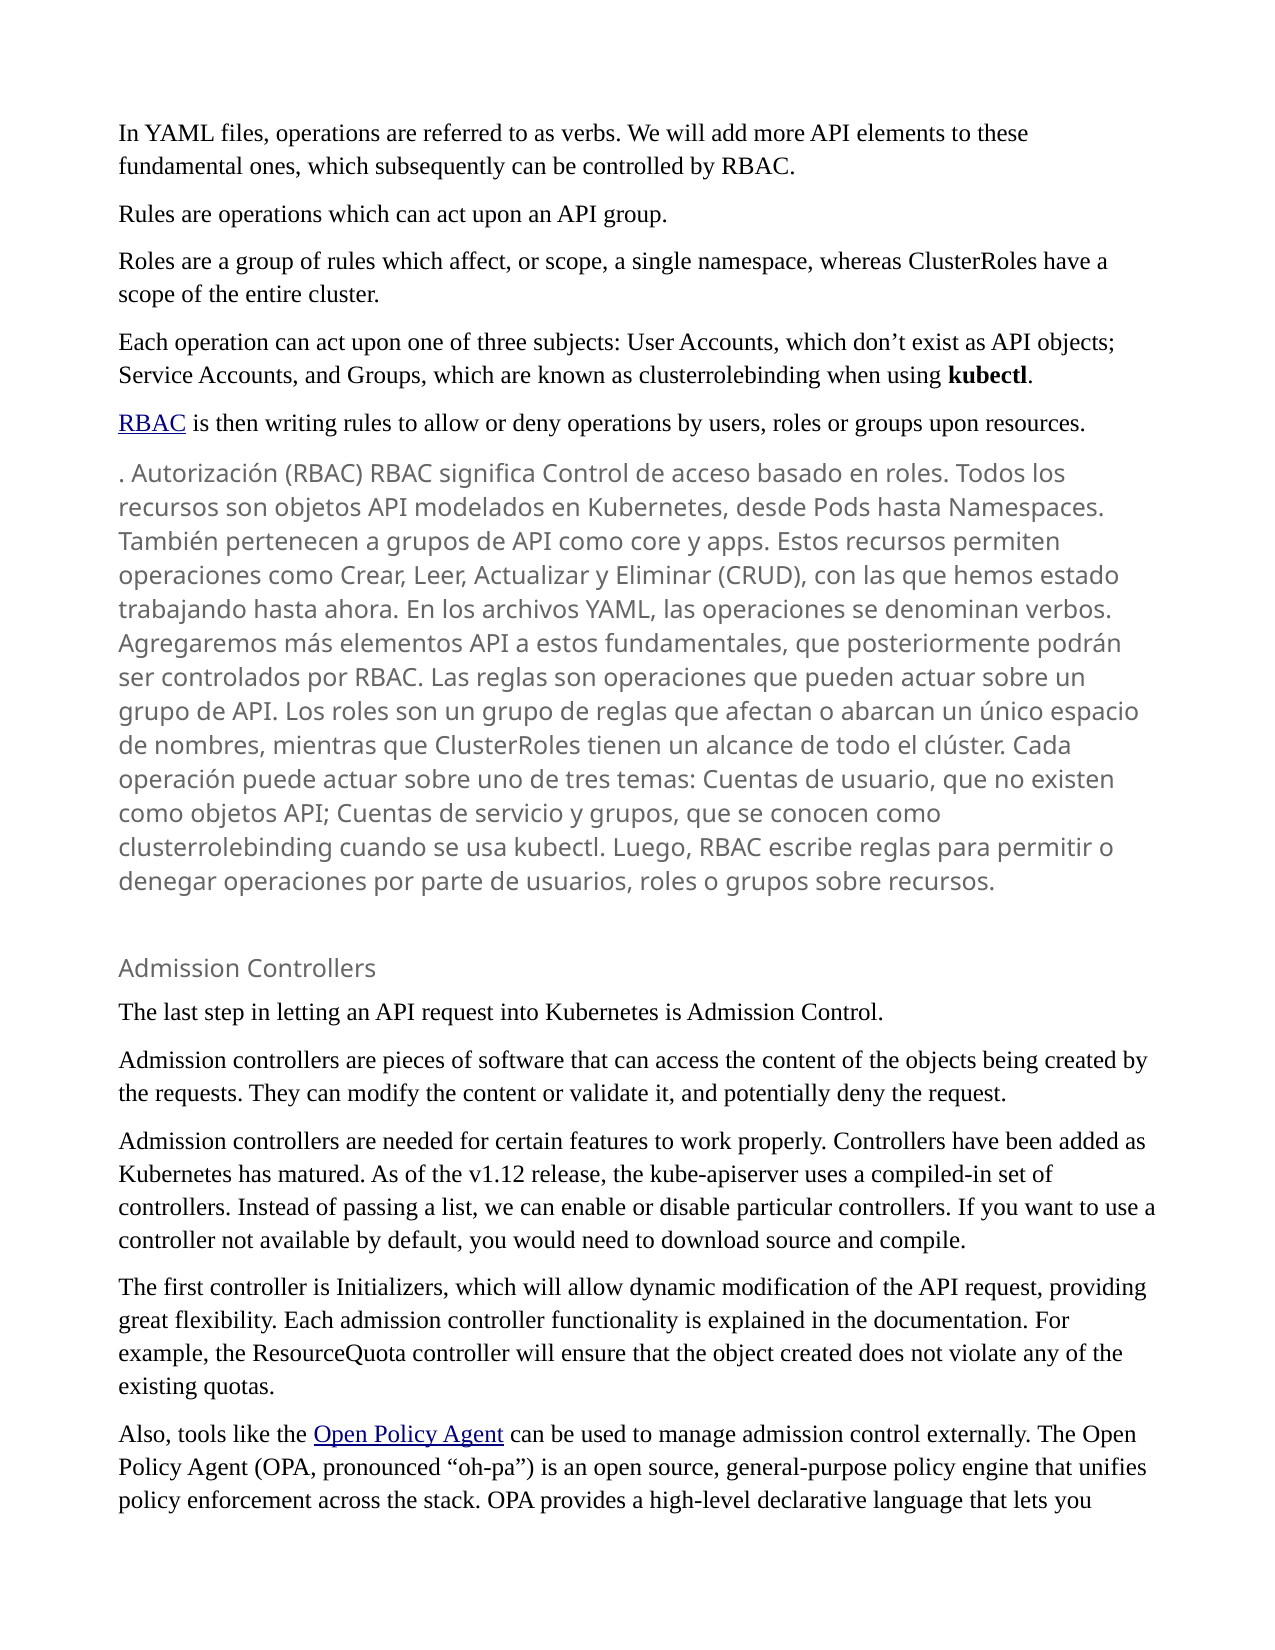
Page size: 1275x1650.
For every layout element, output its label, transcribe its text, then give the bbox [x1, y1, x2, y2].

text The first controller is Initializers, which will allow dynamic modification of the API request, providing great flexibility. Each admission controller functionality is explained in the documentation. For example, the ResourceQuota controller will ensure that the object created does not violate any of the existing quotas. [118, 1272, 1157, 1400]
text Admission controllers are pieces of software that can access the content of the objects being created by the requests. They can modify the content or validate it, and potentially deny the request. [118, 1045, 1157, 1107]
text Also, tools like the Open Policy Agent can be used to manage admission control externally. The Open Policy Agent (OPA, pronounced “oh-pa”) is an open source, general-purpose policy engine that unifies policy enforcement across the stack. OPA provides a high-level declarative language that lets you [118, 1419, 1157, 1514]
text The last step in letting an API request into Kubernetes is Admission Control. [118, 997, 1157, 1026]
subtitle Admission Controllers [118, 951, 1157, 985]
text Roles are a group of rules which affect, or scope, a single namespace, whereas ClusterRoles have a scope of the entire cluster. [118, 246, 1157, 308]
text . Autorización (RBAC) RBAC significa Control de acceso basado en roles. Todos los recursos son objetos API modelados en Kubernetes, desde Pods hasta Namespaces. También pertenecen a grupos de API como core y apps. Estos recursos permiten operaciones como Crear, Leer, Actualizar y Eliminar (CRUD), con las que hemos estado trabajando hasta ahora. En los archivos YAML, las operaciones se denominan verbos. Agregaremos más elementos API a estos fundamentales, que posteriormente podrán ser controlados por RBAC. Las reglas son operaciones que pueden actuar sobre un grupo de API. Los roles son un grupo de reglas que afectan o abarcan un único espacio de nombres, mientras que ClusterRoles tienen un alcance de todo el clúster. Cada operación puede actuar sobre uno de tres temas: Cuentas de usuario, que no existen como objetos API; Cuentas de servicio y grupos, que se conocen como clusterrolebinding cuando se usa kubectl. Luego, RBAC escribe reglas para permitir o denegar operaciones por parte de usuarios, roles o grupos sobre recursos. [118, 455, 1157, 898]
text Each operation can act upon one of three subjects: User Accounts, which don’t exist as API objects; Service Accounts, and Groups, which are known as clusterrolebinding when using kubectl. [118, 327, 1157, 389]
text Rules are operations which can act upon an API group. [118, 199, 1157, 227]
text In YAML files, operations are referred to as verbs. We will add more API elements to these fundamental ones, which subsequently can be controlled by RBAC. [118, 118, 1157, 180]
text Admission controllers are needed for certain features to work properly. Controllers have been added as Kubernetes has matured. As of the v1.12 release, the kube-apiserver uses a compiled-in set of controllers. Instead of passing a list, we can enable or disable particular controllers. If you want to use a controller not available by default, you would need to download source and compile. [118, 1126, 1157, 1253]
text RBAC is then writing rules to allow or deny operations by users, roles or groups upon resources. [118, 408, 1157, 436]
